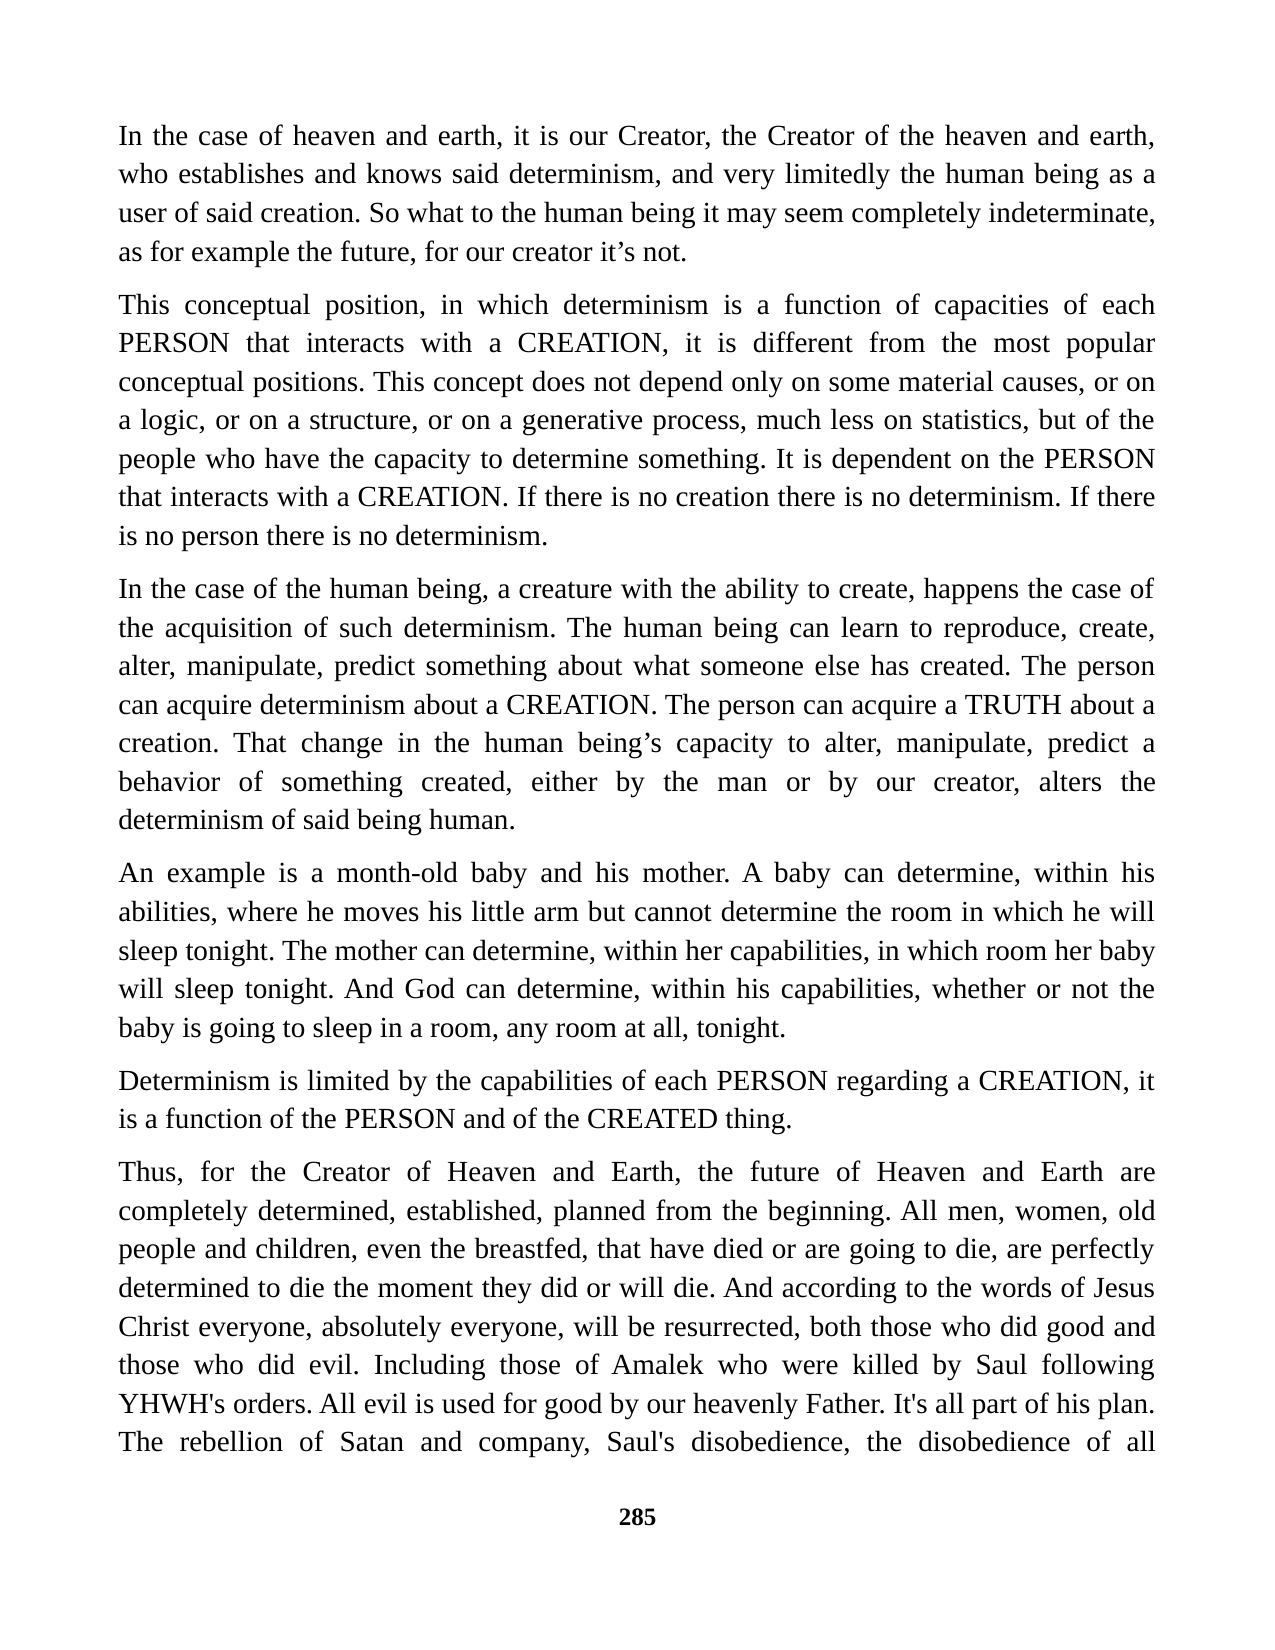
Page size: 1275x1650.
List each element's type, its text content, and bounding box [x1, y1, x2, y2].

text An example is a month-old baby and his mother. A baby can determine, within his abilities, where he moves his little arm but cannot determine the room in which he will sleep tonight. The mother can determine, within her capabilities, in which room her baby will sleep tonight. And God can determine, within his capabilities, whether or not the baby is going to sleep in a room, any room at all, tonight. [118, 856, 1157, 1043]
text Determinism is limited by the capabilities of each PERSON regarding a CREATION, it is a function of the PERSON and of the CREATED thing. [118, 1063, 1157, 1135]
text This conceptual position, in which determinism is a function of capacities of each PERSON that interacts with a CREATION, it is different from the most popular conceptual positions. This concept does not depend only on some material causes, or on a logic, or on a structure, or on a generative process, much less on statistics, but of the people who have the capacity to determine something. It is dependent on the PERSON that interacts with a CREATION. If there is no creation there is no determinism. If there is no person there is no determinism. [118, 287, 1157, 552]
text In the case of heaven and earth, it is our Creator, the Creator of the heaven and earth, who establishes and knows said determinism, and very limitedly the human being as a user of said creation. So what to the human being it may seem completely indeterminate, as for example the future, for our creator it’s not. [118, 118, 1157, 267]
text In the case of the human being, a creature with the ability to create, happens the case of the acquisition of such determinism. The human being can learn to reproduce, create, alter, manipulate, predict something about what someone else has created. The person can acquire determinism about a CREATION. The person can acquire a TRUTH about a creation. That change in the human being’s capacity to alter, manipulate, predict a behavior of something created, either by the man or by our creator, alters the determinism of said being human. [118, 571, 1157, 836]
text Thus, for the Creator of Heaven and Earth, the future of Heaven and Earth are completely determined, established, planned from the beginning. All men, women, old people and children, even the breastfed, that have died or are going to die, are perfectly determined to die the moment they did or will die. And according to the words of Jesus Christ everyone, absolutely everyone, will be resurrected, both those who did good and those who did evil. Including those of Amalek who were killed by Saul following YHWH's orders. All evil is used for good by our heavenly Father. It's all part of his plan. The rebellion of Satan and company, Saul's disobedience, the disobedience of all [118, 1154, 1157, 1458]
